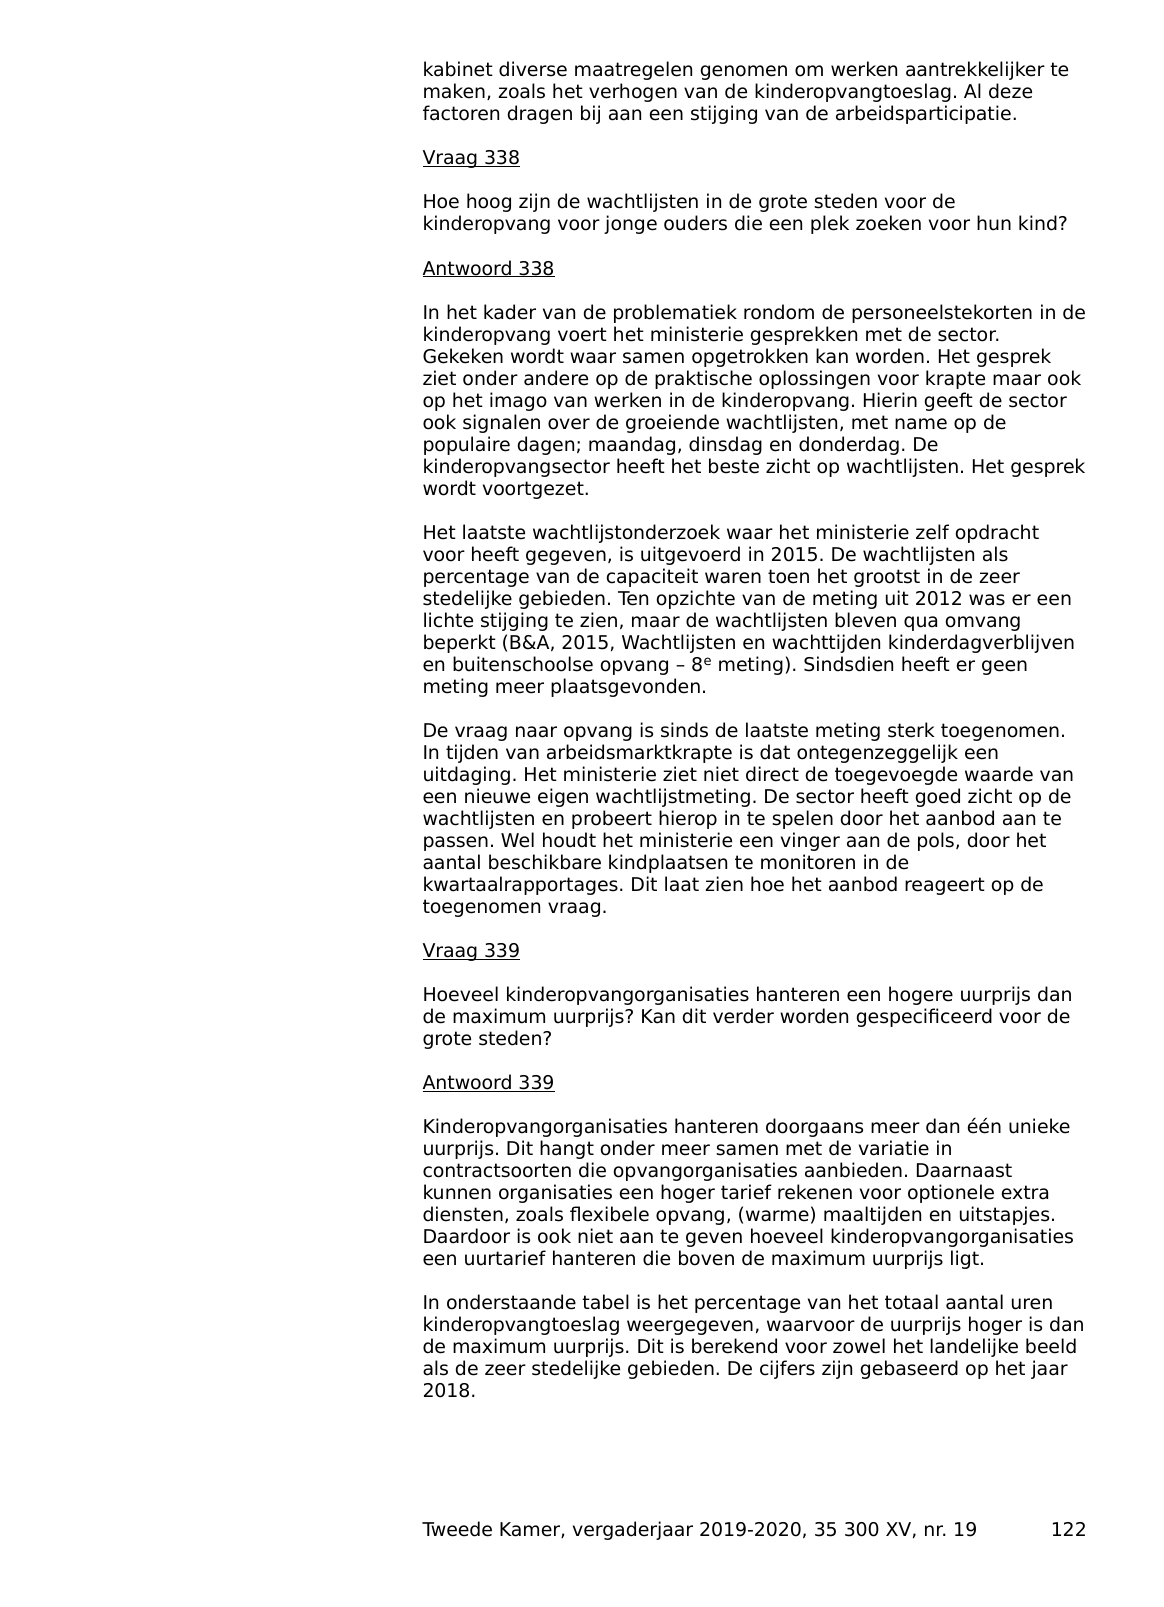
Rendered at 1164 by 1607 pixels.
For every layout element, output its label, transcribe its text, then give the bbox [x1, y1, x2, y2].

subtitle Vraag 338 [422, 147, 1087, 169]
text Kinderopvangorganisaties hanteren doorgaans meer dan één unieke uurprijs. Dit hangt onder meer samen met de variatie in contractsoorten die opvangorganisaties aanbieden. Daarnaast kunnen organisaties een hoger tarief rekenen voor optionele extra diensten, zoals flexibele opvang, (warme) maaltijden en uitstapjes. Daardoor is ook niet aan te geven hoeveel kinderopvangorganisaties een uurtarief hanteren die boven de maximum uurprijs ligt. [422, 1116, 1087, 1270]
text De vraag naar opvang is sinds de laatste meting sterk toegenomen. In tijden van arbeidsmarktkrapte is dat ontegenzeggelijk een uitdaging. Het ministerie ziet niet direct de toegevoegde waarde van een nieuwe eigen wachtlijstmeting. De sector heeft goed zicht op de wachtlijsten en probeert hierop in te spelen door het aanbod aan te passen. Wel houdt het ministerie een vinger aan de pols, door het aantal beschikbare kindplaatsen te monitoren in de kwartaalrapportages. Dit laat zien hoe het aanbod reageert op de toegenomen vraag. [422, 720, 1087, 917]
subtitle Antwoord 338 [422, 257, 1087, 279]
text In het kader van de problematiek rondom de personeelstekorten in de kinderopvang voert het ministerie gesprekken met de sector. Gekeken wordt waar samen opgetrokken kan worden. Het gesprek ziet onder andere op de praktische oplossingen voor krapte maar ook op het imago van werken in de kinderopvang. Hierin geeft de sector ook signalen over de groeiende wachtlijsten, met name op de populaire dagen; maandag, dinsdag en donderdag. De kinderopvangsector heeft het beste zicht op wachtlijsten. Het gesprek wordt voortgezet. [422, 302, 1087, 499]
subtitle Antwoord 339 [422, 1072, 1087, 1094]
subtitle Vraag 339 [422, 940, 1087, 962]
text In onderstaande tabel is het percentage van het totaal aantal uren kinderopvangtoeslag weergegeven, waarvoor de uurprijs hoger is dan de maximum uurprijs. Dit is berekend voor zowel het landelijke beeld als de zeer stedelijke gebieden. De cijfers zijn gebaseerd op het jaar 2018. [422, 1292, 1087, 1402]
text Hoeveel kinderopvangorganisaties hanteren een hogere uurprijs dan de maximum uurprijs? Kan dit verder worden gespecificeerd voor de grote steden? [422, 984, 1087, 1050]
text Hoe hoog zijn de wachtlijsten in de grote steden voor de kinderopvang voor jonge ouders die een plek zoeken voor hun kind? [422, 191, 1087, 235]
text Het laatste wachtlijstonderzoek waar het ministerie zelf opdracht voor heeft gegeven, is uitgevoerd in 2015. De wachtlijsten als percentage van de capaciteit waren toen het grootst in de zeer stedelijke gebieden. Ten opzichte van de meting uit 2012 was er een lichte stijging te zien, maar de wachtlijsten bleven qua omvang beperkt (B&A, 2015, Wachtlijsten en wachttijden kinderdagverblijven en buitenschoolse opvang – 8e meting). Sindsdien heeft er geen meting meer plaatsgevonden. [422, 522, 1087, 697]
text kabinet diverse maatregelen genomen om werken aantrekkelijker te maken, zoals het verhogen van de kinderopvangtoeslag. Al deze factoren dragen bij aan een stijging van de arbeidsparticipatie. [422, 59, 1087, 125]
